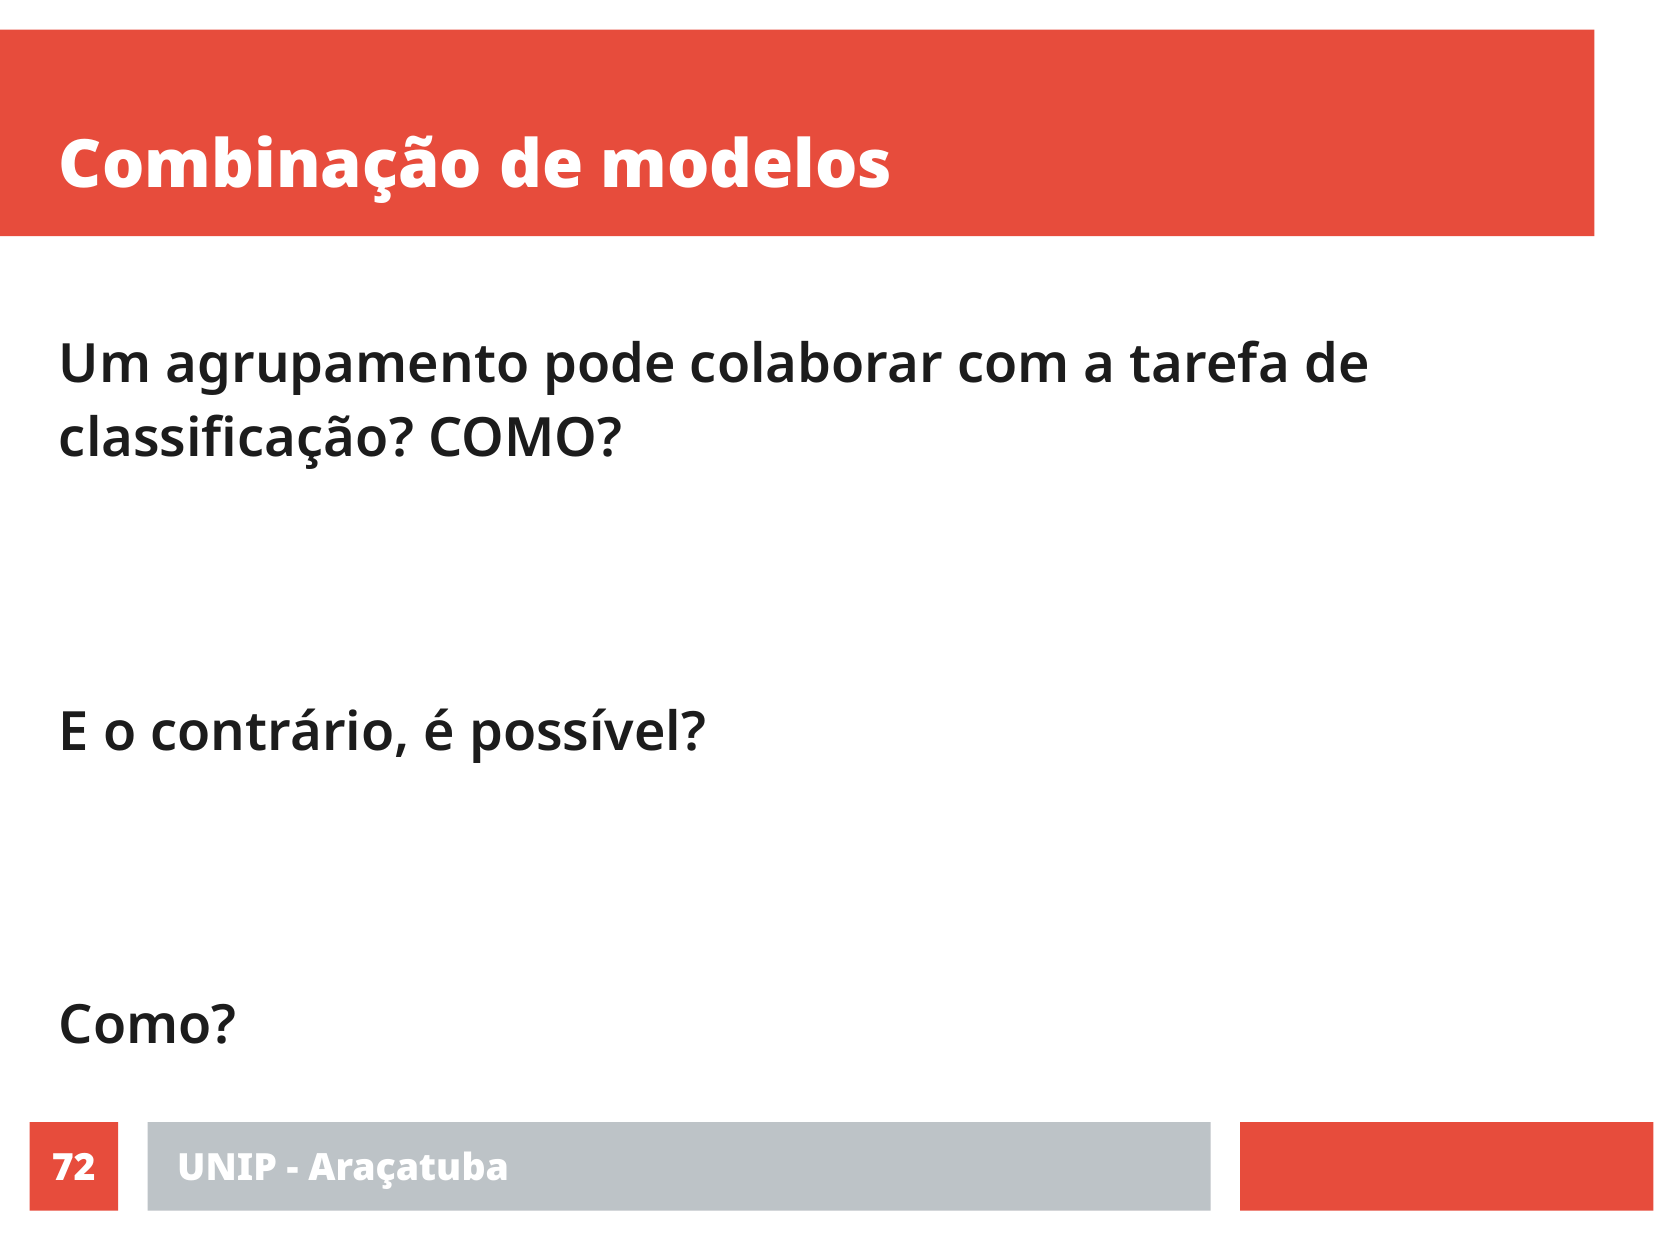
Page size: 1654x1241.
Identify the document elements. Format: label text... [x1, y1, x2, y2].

title Combinação de modelos [59, 59, 1595, 207]
list Um agrupamento pode colaborar com a tarefa de classificação? COMO? E o contrário, é possível? Como? [59, 324, 1565, 1093]
